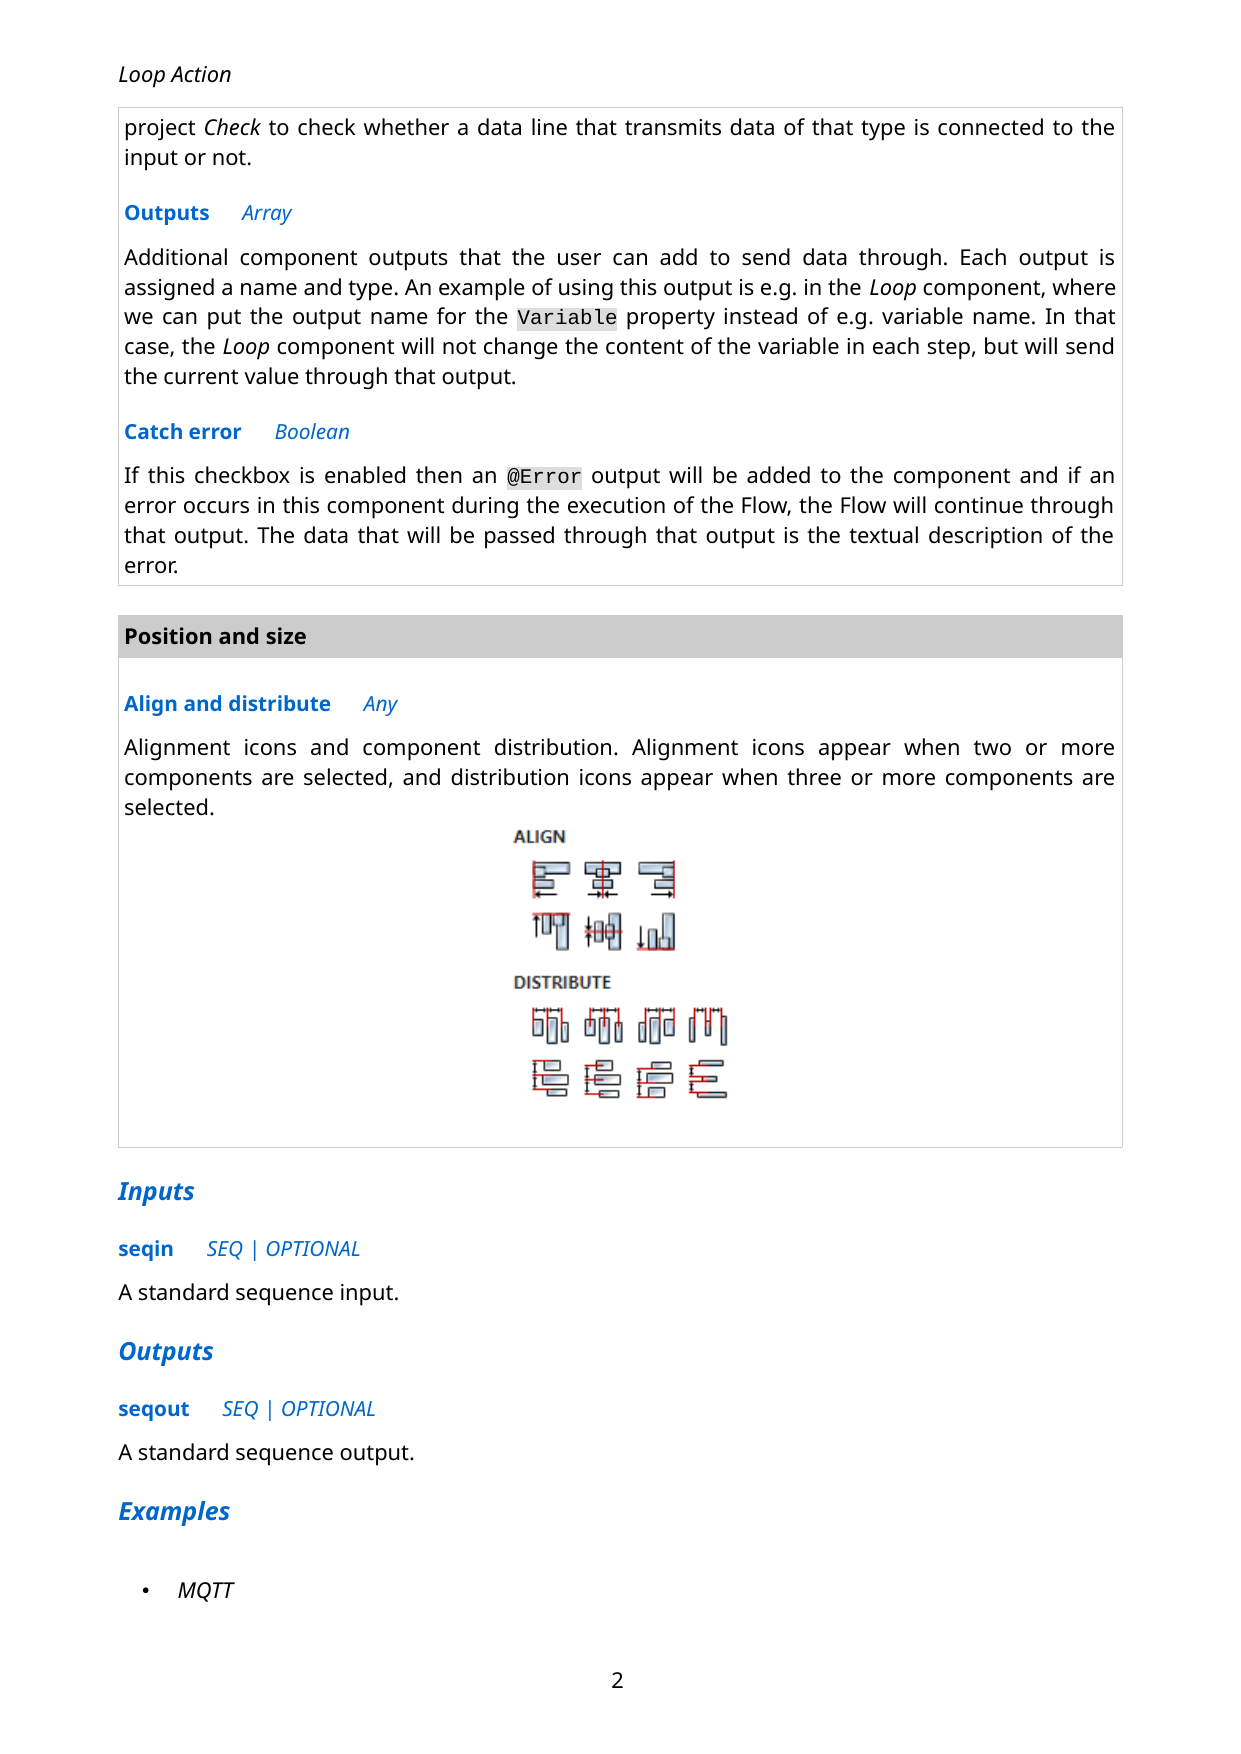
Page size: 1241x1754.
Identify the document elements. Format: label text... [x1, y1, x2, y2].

table_cell project Check to check whether a data line that transmits data of that type is connected to the input or not. Outputs Array Additional component outputs that the user can add to send data through. Each output is assigned a name and type. An example of using this output is e.g. in the Loop component, where we can put the output name for the Variable property instead of e.g. variable name. In that case, the Loop component will not change the content of the variable in each step, but will send the current value through that output. Catch error Boolean If this checkbox is enabled then an @Error output will be added to the component and if an error occurs in this component during the execution of the Flow, the Flow will continue through that output. The data that will be passed through that output is the textual description of the error. [119, 108, 1122, 585]
table_header Position and size [119, 616, 1122, 657]
subtitle seqout SEQ | OPTIONAL [118, 1394, 1122, 1422]
text A standard sequence output. [118, 1437, 1122, 1467]
subtitle Outputs [118, 1333, 1122, 1367]
subtitle Examples [118, 1494, 1122, 1528]
list MQTT [142, 1575, 1110, 1605]
table_cell Align and distribute Any Alignment icons and component distribution. Alignment icons appear when two or more components are selected, and distribution icons appear when three or more components are selected. [119, 658, 1122, 1147]
picture [490, 821, 750, 1111]
subtitle Inputs [118, 1173, 1122, 1207]
subtitle seqin SEQ | OPTIONAL [118, 1234, 1122, 1262]
text A standard sequence input. [118, 1277, 1122, 1307]
